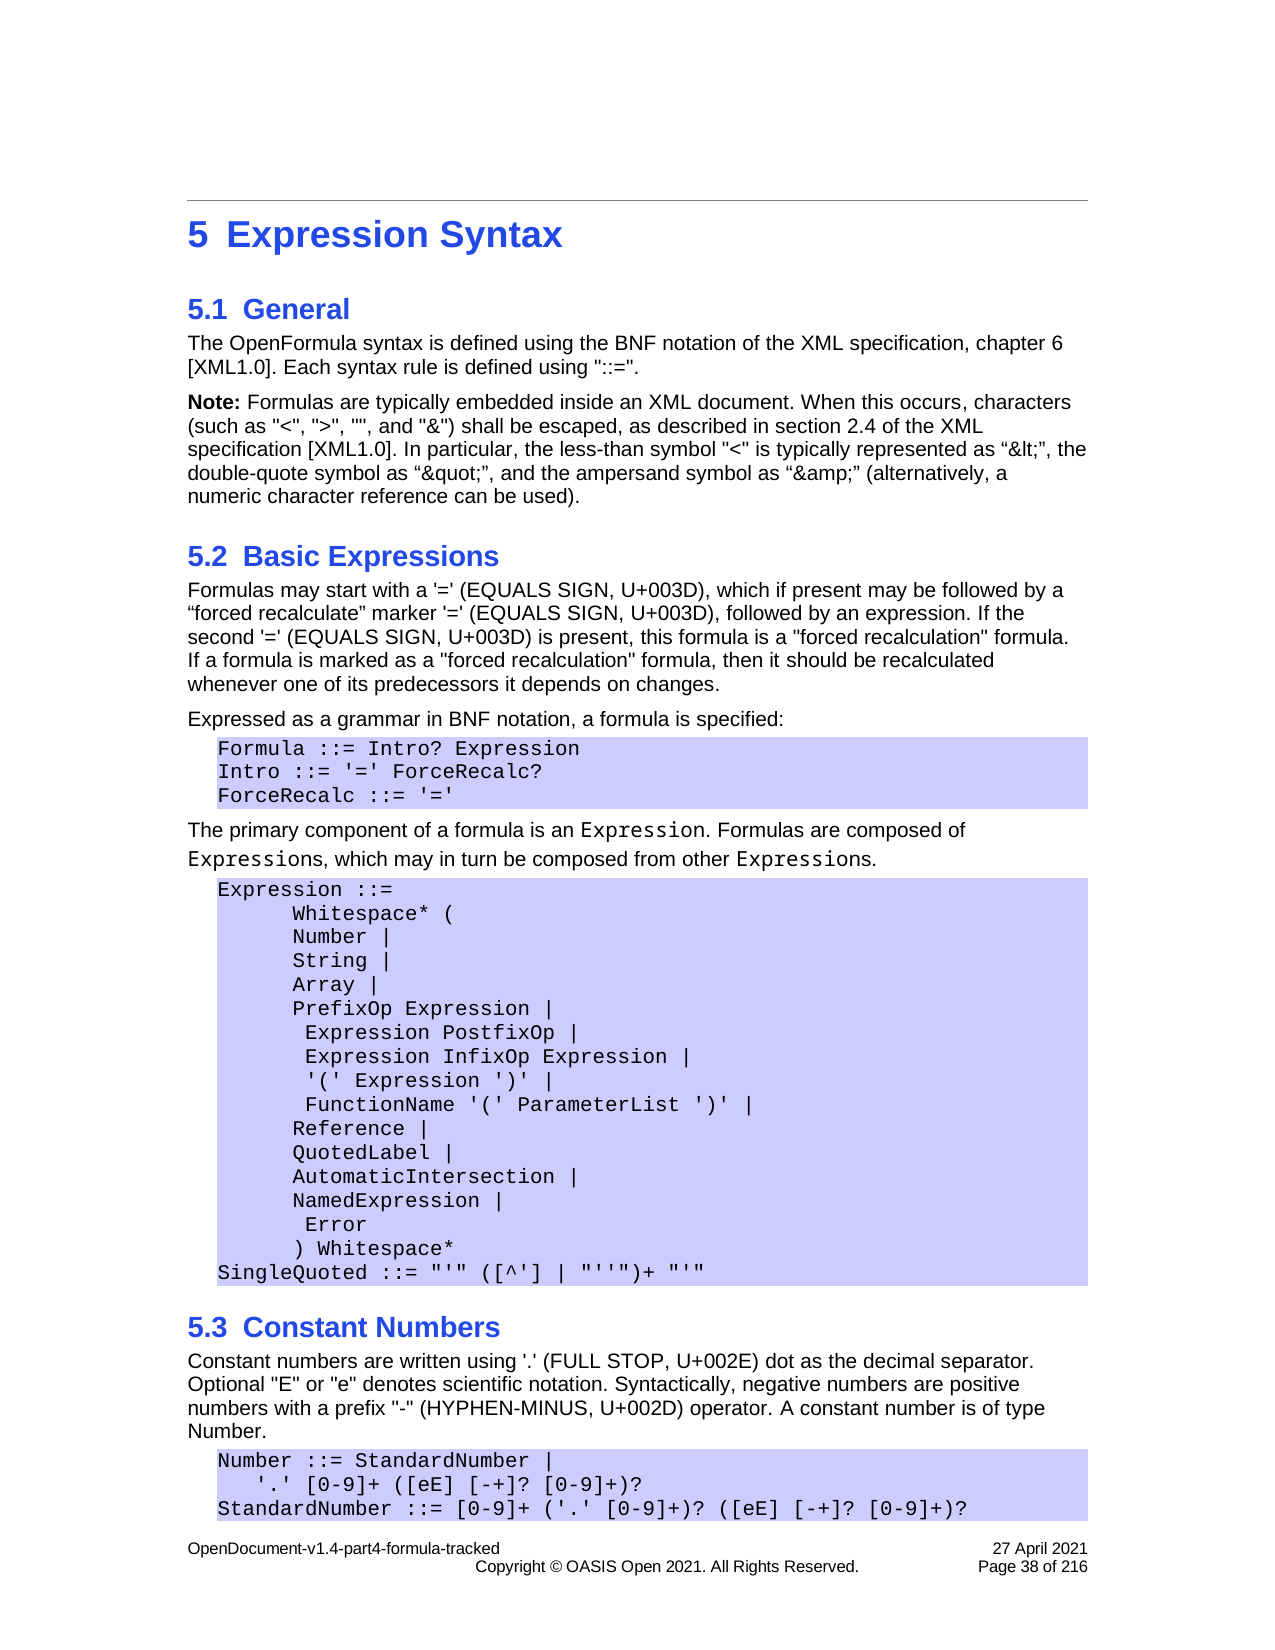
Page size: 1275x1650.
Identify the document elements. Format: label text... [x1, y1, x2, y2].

text Number | [217, 926, 1088, 950]
text ForceRecalc ::= '=' [217, 785, 1088, 809]
text Expression InfixOp Expression | [217, 1046, 1088, 1070]
text FunctionName '(' ParameterList ')' | [217, 1094, 1088, 1118]
text Formula ::= Intro? Expression [217, 737, 1088, 761]
text ) Whitespace* [217, 1238, 1088, 1262]
text SingleQuoted ::= "'" ([^'] | "''")+ "'" [217, 1262, 1088, 1286]
text PrefixOp Expression | [217, 998, 1088, 1022]
text Whitespace* ( [217, 902, 1088, 926]
subtitle Expression Syntax [187, 201, 1088, 256]
text '(' Expression ')' | [217, 1070, 1088, 1094]
text Intro ::= '=' ForceRecalc? [217, 761, 1088, 785]
text The OpenFormula syntax is defined using the BNF notation of the XML specification, chapter 6 [XML1.0]. Each syntax rule is defined using "::=". [187, 332, 1088, 379]
text QuotedLabel | [217, 1142, 1088, 1166]
subtitle Basic Expressions [187, 539, 1088, 572]
text AutomaticIntersection | [217, 1166, 1088, 1190]
text Number ::= StandardNumber | [217, 1449, 1088, 1473]
text Expressed as a grammar in BNF notation, a formula is specified: [187, 708, 1088, 731]
text Note: Formulas are typically embedded inside an XML document. When this occurs, characters (such as "<", ">", '"', and "&") shall be escaped, as described in section 2.4 of the XML specification [XML1.0]. In particular, the less-than symbol "<" is typically represented as “&lt;”, the double-quote symbol as “&quot;”, and the ampersand symbol as “&amp;” (alternatively, a numeric character reference can be used). [187, 391, 1088, 508]
text '.' [0-9]+ ([eE] [-+]? [0-9]+)? [217, 1473, 1088, 1497]
text StandardNumber ::= [0-9]+ ('.' [0-9]+)? ([eE] [-+]? [0-9]+)? [217, 1497, 1088, 1521]
subtitle General [187, 293, 1088, 326]
text Reference | [217, 1118, 1088, 1142]
subtitle Constant Numbers [187, 1311, 1088, 1343]
text NamedExpression | [217, 1190, 1088, 1214]
text Error [217, 1214, 1088, 1238]
text String | [217, 950, 1088, 974]
text Expression PostfixOp | [217, 1022, 1088, 1046]
text Expression ::= [217, 878, 1088, 902]
text Formulas may start with a '=' (EQUALS SIGN, U+003D), which if present may be followed by a “forced recalculate” marker '=' (EQUALS SIGN, U+003D), followed by an expression. If the second '=' (EQUALS SIGN, U+003D) is present, this formula is a "forced recalculation" formula. If a formula is marked as a "forced recalculation" formula, then it should be recalculated whenever one of its predecessors it depends on changes. [187, 578, 1088, 696]
text The primary component of a formula is an Expression. Formulas are composed of Expressions, which may in turn be composed from other Expressions. [187, 815, 1088, 872]
text Array | [217, 974, 1088, 998]
text Constant numbers are written using '.' (FULL STOP, U+002E) dot as the decimal separator. Optional "E" or "e" denotes scientific notation. Syntactically, negative numbers are positive numbers with a prefix "-" (HYPHEN-MINUS, U+002D) operator. A constant number is of type Number. [187, 1349, 1088, 1443]
